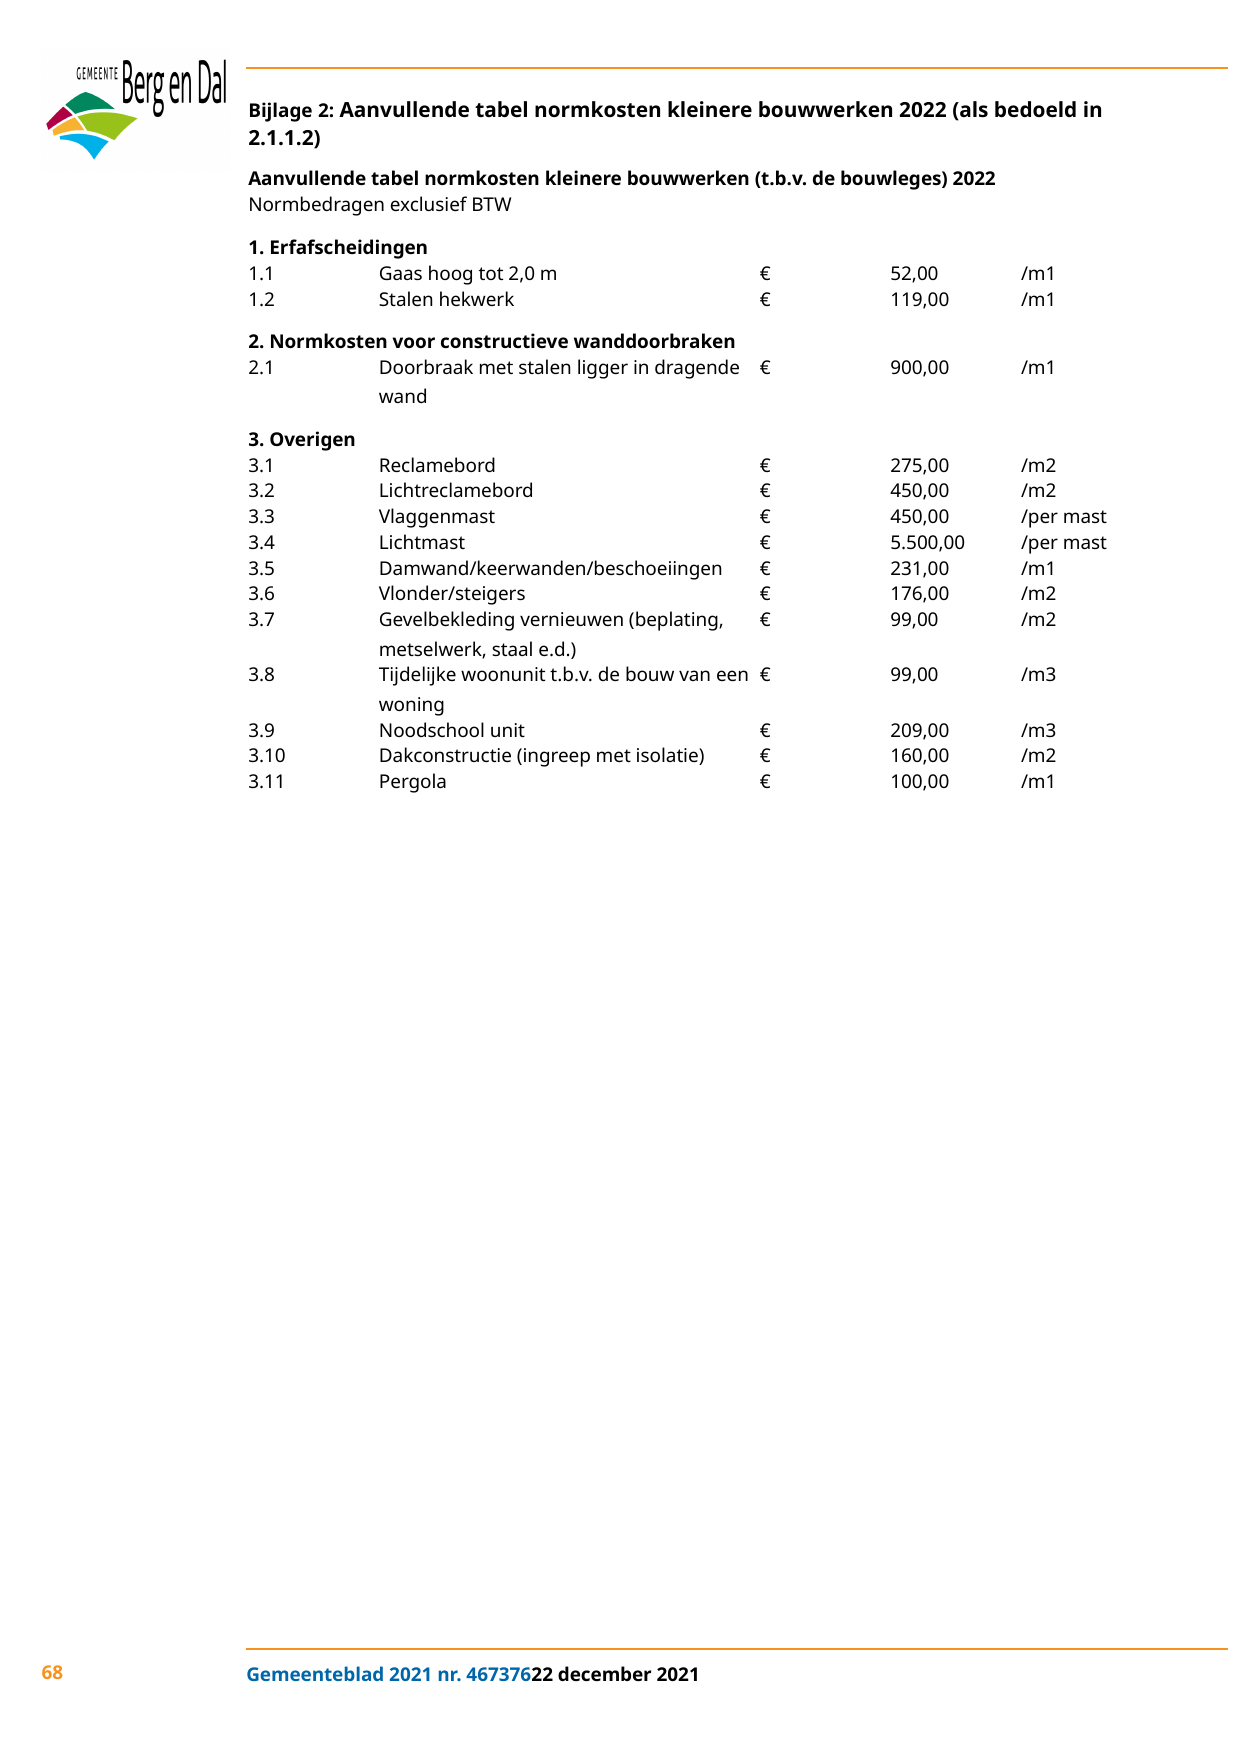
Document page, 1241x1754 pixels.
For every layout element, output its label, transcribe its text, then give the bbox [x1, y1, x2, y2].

table_cell 3.11 [248, 769, 379, 794]
table_cell 209,00 [890, 717, 1021, 743]
table_cell Pergola [379, 769, 759, 794]
table_cell 231,00 [890, 555, 1021, 581]
text 3. Overigen [248, 426, 1152, 452]
table_header Gaas hoog tot 2,0 m [379, 260, 759, 286]
table_cell € [760, 743, 890, 768]
table_header 1.1 [248, 260, 379, 286]
table_header /m1 [1021, 354, 1152, 409]
table_cell /m2 [1021, 581, 1152, 606]
picture [41, 47, 231, 172]
table_cell € [760, 529, 890, 555]
table_cell 3.3 [248, 504, 379, 529]
table_cell /m2 [1021, 478, 1152, 503]
table_cell 160,00 [890, 743, 1021, 768]
table_header /m2 [1021, 452, 1152, 478]
table_cell /per mast [1021, 504, 1152, 529]
table_cell 450,00 [890, 478, 1021, 503]
table_cell Lichtmast [379, 529, 759, 555]
table_cell /m1 [1021, 555, 1152, 581]
table_cell € [760, 769, 890, 794]
table_cell € [760, 606, 890, 662]
table_header 52,00 [890, 260, 1021, 286]
table_cell 3.9 [248, 717, 379, 743]
table_cell /per mast [1021, 529, 1152, 555]
table_cell Dakconstructie (ingreep met isolatie) [379, 743, 759, 768]
table_cell € [760, 478, 890, 503]
table_cell 3.4 [248, 529, 379, 555]
table_cell Gevelbekleding vernieuwen (beplating, metselwerk, staal e.d.) [379, 606, 759, 662]
table_cell € [760, 581, 890, 606]
table_cell 3.2 [248, 478, 379, 503]
table_cell Damwand/keerwanden/beschoeiingen [379, 555, 759, 581]
table_cell /m2 [1021, 606, 1152, 662]
text Bijlage 2: Aanvullende tabel normkosten kleinere bouwwerken 2022 (als bedoeld in 2.1.1.2) [248, 95, 1152, 152]
text Normbedragen exclusief BTW [248, 191, 1152, 217]
table_header 900,00 [890, 354, 1021, 409]
text 2. Normkosten voor constructieve wanddoorbraken [248, 328, 1152, 354]
table_header Reclamebord [379, 452, 759, 478]
table_cell /m1 [1021, 286, 1152, 311]
table_cell 99,00 [890, 606, 1021, 662]
table_header € [760, 452, 890, 478]
table_cell € [760, 555, 890, 581]
table_header 2.1 [248, 354, 379, 409]
table_cell 99,00 [890, 662, 1021, 717]
table_cell 3.8 [248, 662, 379, 717]
table_header 275,00 [890, 452, 1021, 478]
table_cell 3.10 [248, 743, 379, 768]
table_cell 100,00 [890, 769, 1021, 794]
table_cell € [760, 662, 890, 717]
table_cell € [760, 286, 890, 311]
table_cell 3.7 [248, 606, 379, 662]
table_cell /m1 [1021, 769, 1152, 794]
table_cell 3.5 [248, 555, 379, 581]
table_cell € [760, 717, 890, 743]
text 1. Erfafscheidingen [248, 234, 1152, 260]
table_cell Stalen hekwerk [379, 286, 759, 311]
table_cell 176,00 [890, 581, 1021, 606]
table_cell Lichtreclamebord [379, 478, 759, 503]
table_cell 3.6 [248, 581, 379, 606]
table_cell Tijdelijke woonunit t.b.v. de bouw van een woning [379, 662, 759, 717]
table_cell Vlonder/steigers [379, 581, 759, 606]
table_cell € [760, 504, 890, 529]
table_header 3.1 [248, 452, 379, 478]
table_cell 450,00 [890, 504, 1021, 529]
table_header /m1 [1021, 260, 1152, 286]
table_header Doorbraak met stalen ligger in dragende wand [379, 354, 759, 409]
table_cell /m3 [1021, 662, 1152, 717]
table_cell /m2 [1021, 743, 1152, 768]
table_cell Vlaggenmast [379, 504, 759, 529]
table_cell 5.500,00 [890, 529, 1021, 555]
table_cell Noodschool unit [379, 717, 759, 743]
table_cell 119,00 [890, 286, 1021, 311]
table_cell 1.2 [248, 286, 379, 311]
table_cell /m3 [1021, 717, 1152, 743]
text Aanvullende tabel normkosten kleinere bouwwerken (t.b.v. de bouwleges) 2022 [248, 165, 1152, 191]
table_header € [760, 260, 890, 286]
table_header € [760, 354, 890, 409]
